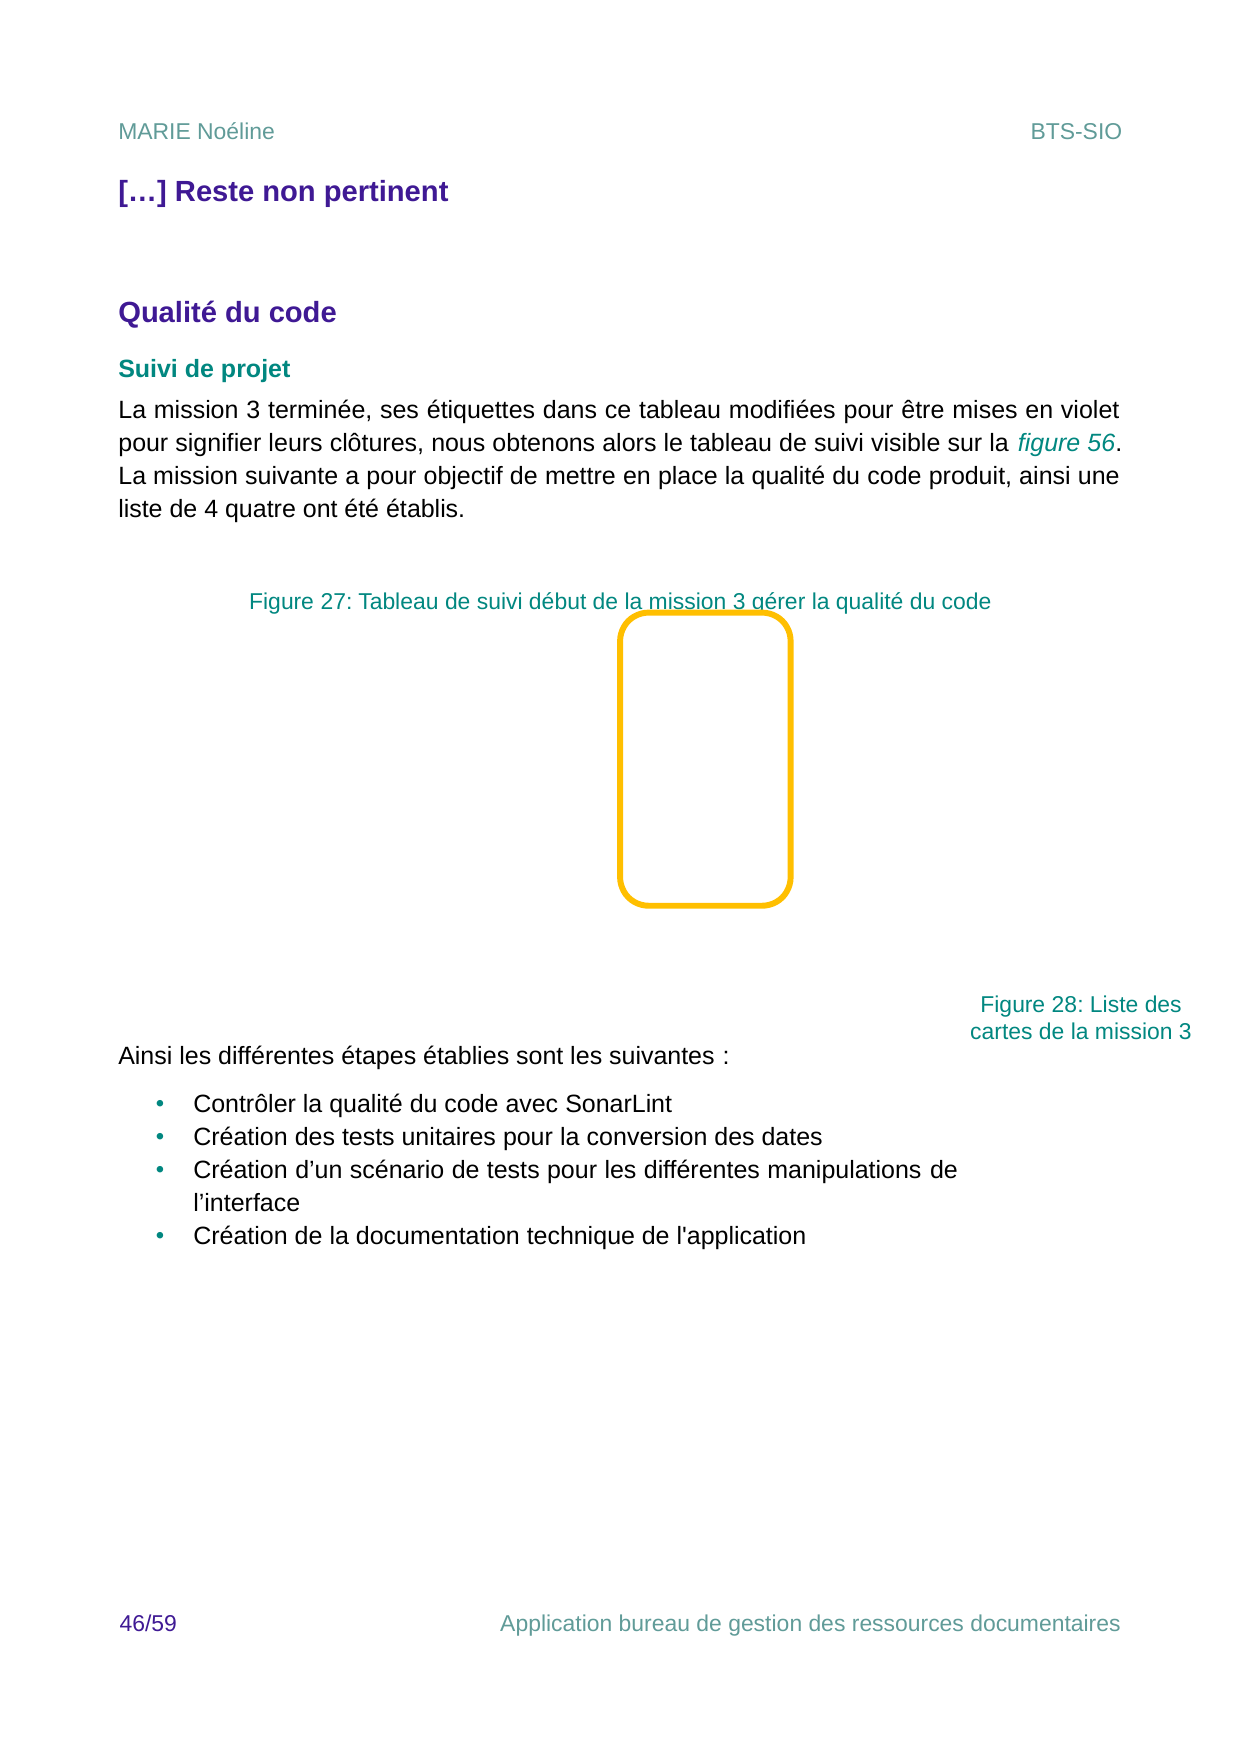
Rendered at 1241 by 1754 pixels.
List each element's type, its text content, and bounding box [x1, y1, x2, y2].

text La mission 3 terminée, ses étiquettes dans ce tableau modifiées pour être mises en violet pour signifier leurs clôtures, nous obtenons alors le tableau de suivi visible sur la figure 56. La mission suivante a pour objectif de mettre en place la qualité du code produit, ainsi une liste de 4 quatre ont été établis. [118, 395, 1122, 523]
list Contrôler la qualité du code avec SonarLint [156, 1089, 958, 1118]
list Création des tests unitaires pour la conversion des dates [156, 1122, 958, 1151]
subtitle Suivi de projet [118, 354, 1122, 382]
text Figure 28: Liste des cartes de la mission 3 [958, 991, 1204, 1044]
list Création d’un scénario de tests pour les différentes manipulations de l’interface [156, 1155, 958, 1217]
subtitle Qualité du code [118, 295, 1122, 329]
subtitle […] Reste non pertinent [118, 174, 1122, 207]
text Ainsi les différentes étapes établies sont les suivantes : [118, 1041, 958, 1070]
list Création de la documentation technique de l'application [156, 1221, 958, 1250]
text Figure 27: Tableau de suivi début de la mission 3 gérer la qualité du code [118, 588, 1122, 614]
